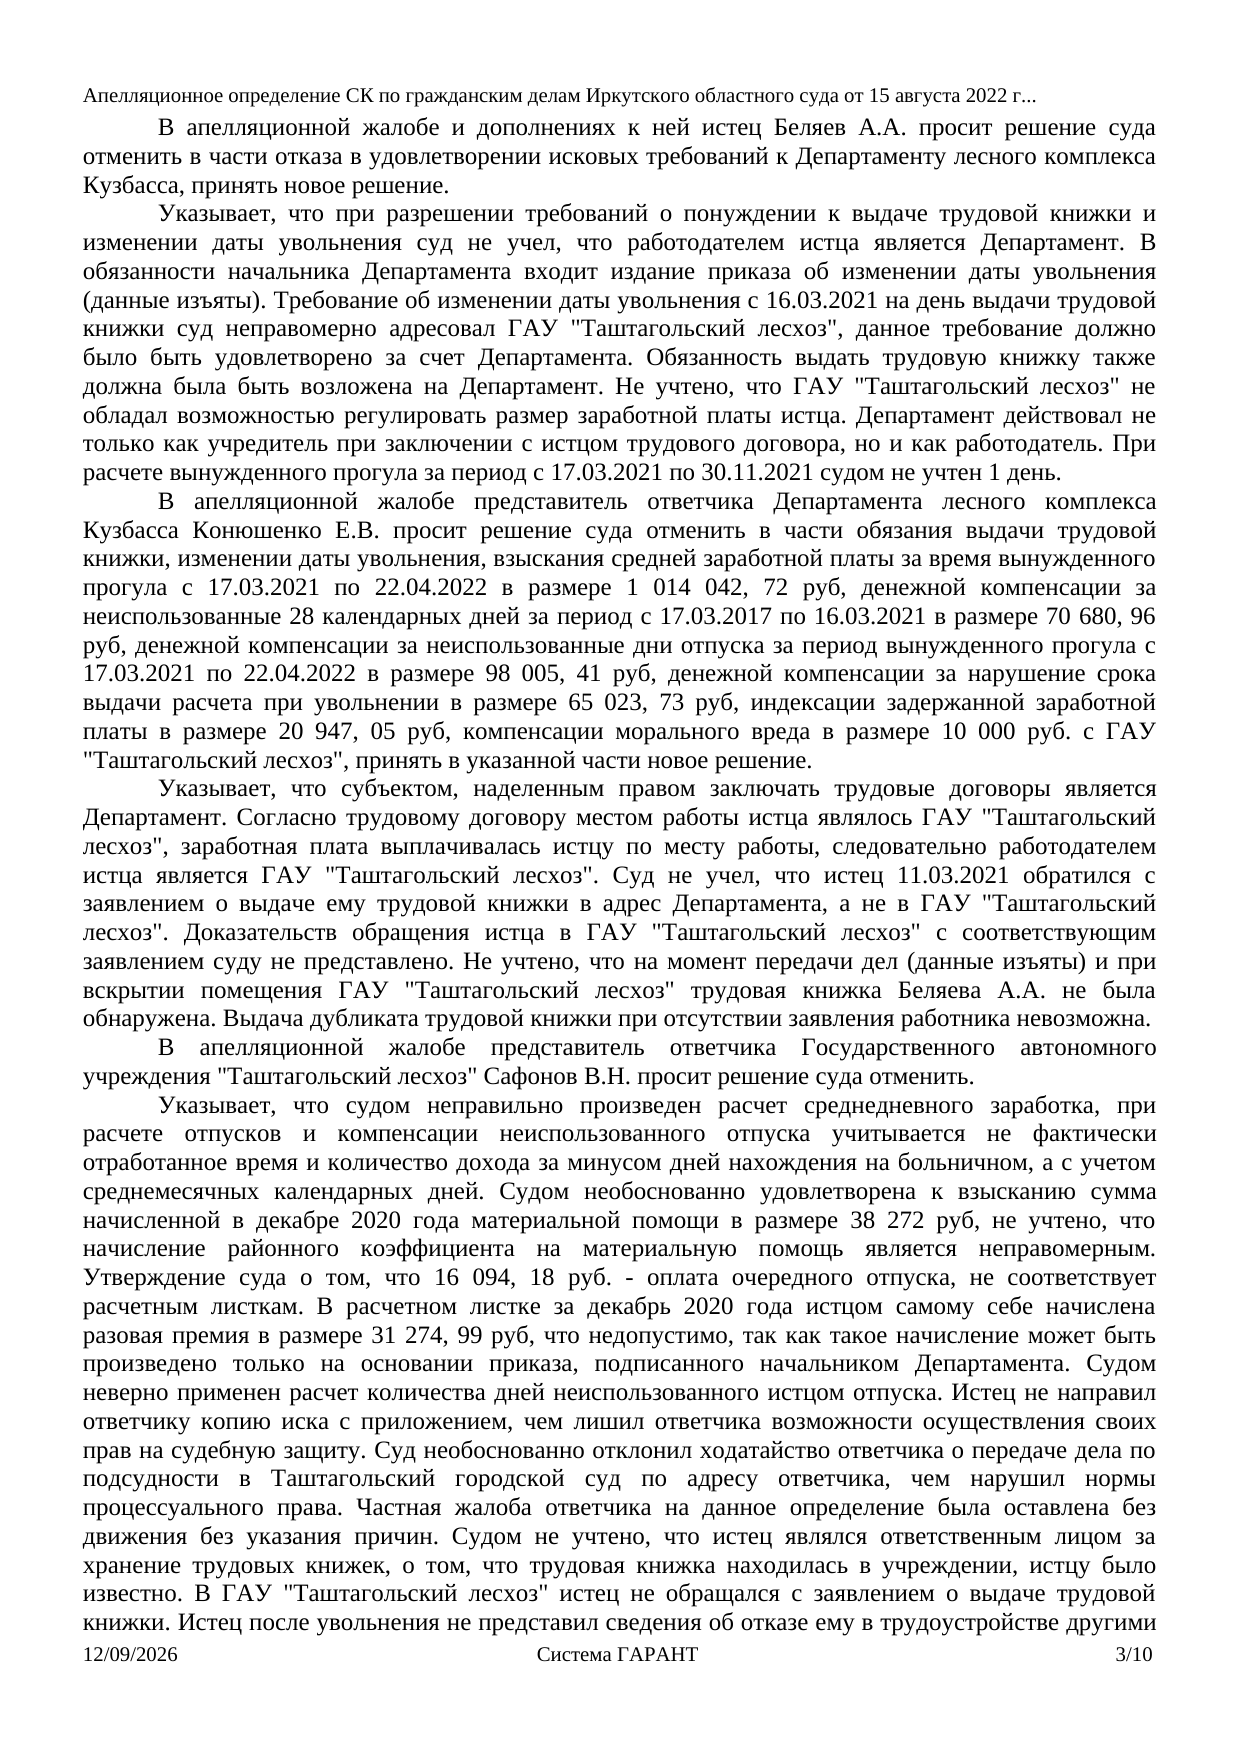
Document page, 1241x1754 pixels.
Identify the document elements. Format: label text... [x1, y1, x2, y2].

text В апелляционной жалобе представитель ответчика Государственного автономного учреждения "Таштагольский лесхоз" Сафонов В.Н. просит решение суда отменить. [83, 1032, 1157, 1090]
text Указывает, что субъектом, наделенным правом заключать трудовые договоры является Департамент. Согласно трудовому договору местом работы истца являлось ГАУ "Таштагольский лесхоз", заработная плата выплачивалась истцу по месту работы, следовательно работодателем истца является ГАУ "Таштагольский лесхоз". Суд не учел, что истец 11.03.2021 обратился с заявлением о выдаче ему трудовой книжки в адрес Департамента, а не в ГАУ "Таштагольский лесхоз". Доказательств обращения истца в ГАУ "Таштагольский лесхоз" с соответствующим заявлением суду не представлено. Не учтено, что на момент передачи дел (данные изъяты) и при вскрытии помещения ГАУ "Таштагольский лесхоз" трудовая книжка Беляева А.А. не была обнаружена. Выдача дубликата трудовой книжки при отсутствии заявления работника невозможна. [83, 773, 1157, 1032]
text В апелляционной жалобе представитель ответчика Департамента лесного комплекса Кузбасса Конюшенко Е.В. просит решение суда отменить в части обязания выдачи трудовой книжки, изменении даты увольнения, взыскания средней заработной платы за время вынужденного прогула с 17.03.2021 по 22.04.2022 в размере 1 014 042, 72 руб, денежной компенсации за неиспользованные 28 календарных дней за период с 17.03.2017 по 16.03.2021 в размере 70 680, 96 руб, денежной компенсации за неиспользованные дни отпуска за период вынужденного прогула с 17.03.2021 по 22.04.2022 в размере 98 005, 41 руб, денежной компенсации за нарушение срока выдачи расчета при увольнении в размере 65 023, 73 руб, индексации задержанной заработной платы в размере 20 947, 05 руб, компенсации морального вреда в размере 10 000 руб. с ГАУ "Таштагольский лесхоз", принять в указанной части новое решение. [83, 486, 1157, 773]
text В апелляционной жалобе и дополнениях к ней истец Беляев А.А. просит решение суда отменить в части отказа в удовлетворении исковых требований к Департаменту лесного комплекса Кузбасса, принять новое решение. [83, 112, 1157, 198]
text Указывает, что судом неправильно произведен расчет среднедневного заработка, при расчете отпусков и компенсации неиспользованного отпуска учитывается не фактически отработанное время и количество дохода за минусом дней нахождения на больничном, а с учетом среднемесячных календарных дней. Судом необоснованно удовлетворена к взысканию сумма начисленной в декабре 2020 года материальной помощи в размере 38 272 руб, не учтено, что начисление районного коэффициента на материальную помощь является неправомерным. Утверждение суда о том, что 16 094, 18 руб. - оплата очередного отпуска, не соответствует расчетным листкам. В расчетном листке за декабрь 2020 года истцом самому себе начислена разовая премия в размере 31 274, 99 руб, что недопустимо, так как такое начисление может быть произведено только на основании приказа, подписанного начальником Департамента. Судом неверно применен расчет количества дней неиспользованного истцом отпуска. Истец не направил ответчику копию иска с приложением, чем лишил ответчика возможности осуществления своих прав на судебную защиту. Суд необоснованно отклонил ходатайство ответчика о передаче дела по подсудности в Таштагольский городской суд по адресу ответчика, чем нарушил нормы процессуального права. Частная жалоба ответчика на данное определение была оставлена без движения без указания причин. Судом не учтено, что истец являлся ответственным лицом за хранение трудовых книжек, о том, что трудовая книжка находилась в учреждении, истцу было известно. В ГАУ "Таштагольский лесхоз" истец не обращался с заявлением о выдаче трудовой книжки. Истец после увольнения не представил сведения об отказе ему в трудоустройстве другими [83, 1090, 1157, 1636]
text Указывает, что при разрешении требований о понуждении к выдаче трудовой книжки и изменении даты увольнения суд не учел, что работодателем истца является Департамент. В обязанности начальника Департамента входит издание приказа об изменении даты увольнения (данные изъяты). Требование об изменении даты увольнения с 16.03.2021 на день выдачи трудовой книжки суд неправомерно адресовал ГАУ "Таштагольский лесхоз", данное требование должно было быть удовлетворено за счет Департамента. Обязанность выдать трудовую книжку также должна была быть возложена на Департамент. Не учтено, что ГАУ "Таштагольский лесхоз" не обладал возможностью регулировать размер заработной платы истца. Департамент действовал не только как учредитель при заключении с истцом трудового договора, но и как работодатель. При расчете вынужденного прогула за период с 17.03.2021 по 30.11.2021 судом не учтен 1 день. [83, 198, 1157, 486]
